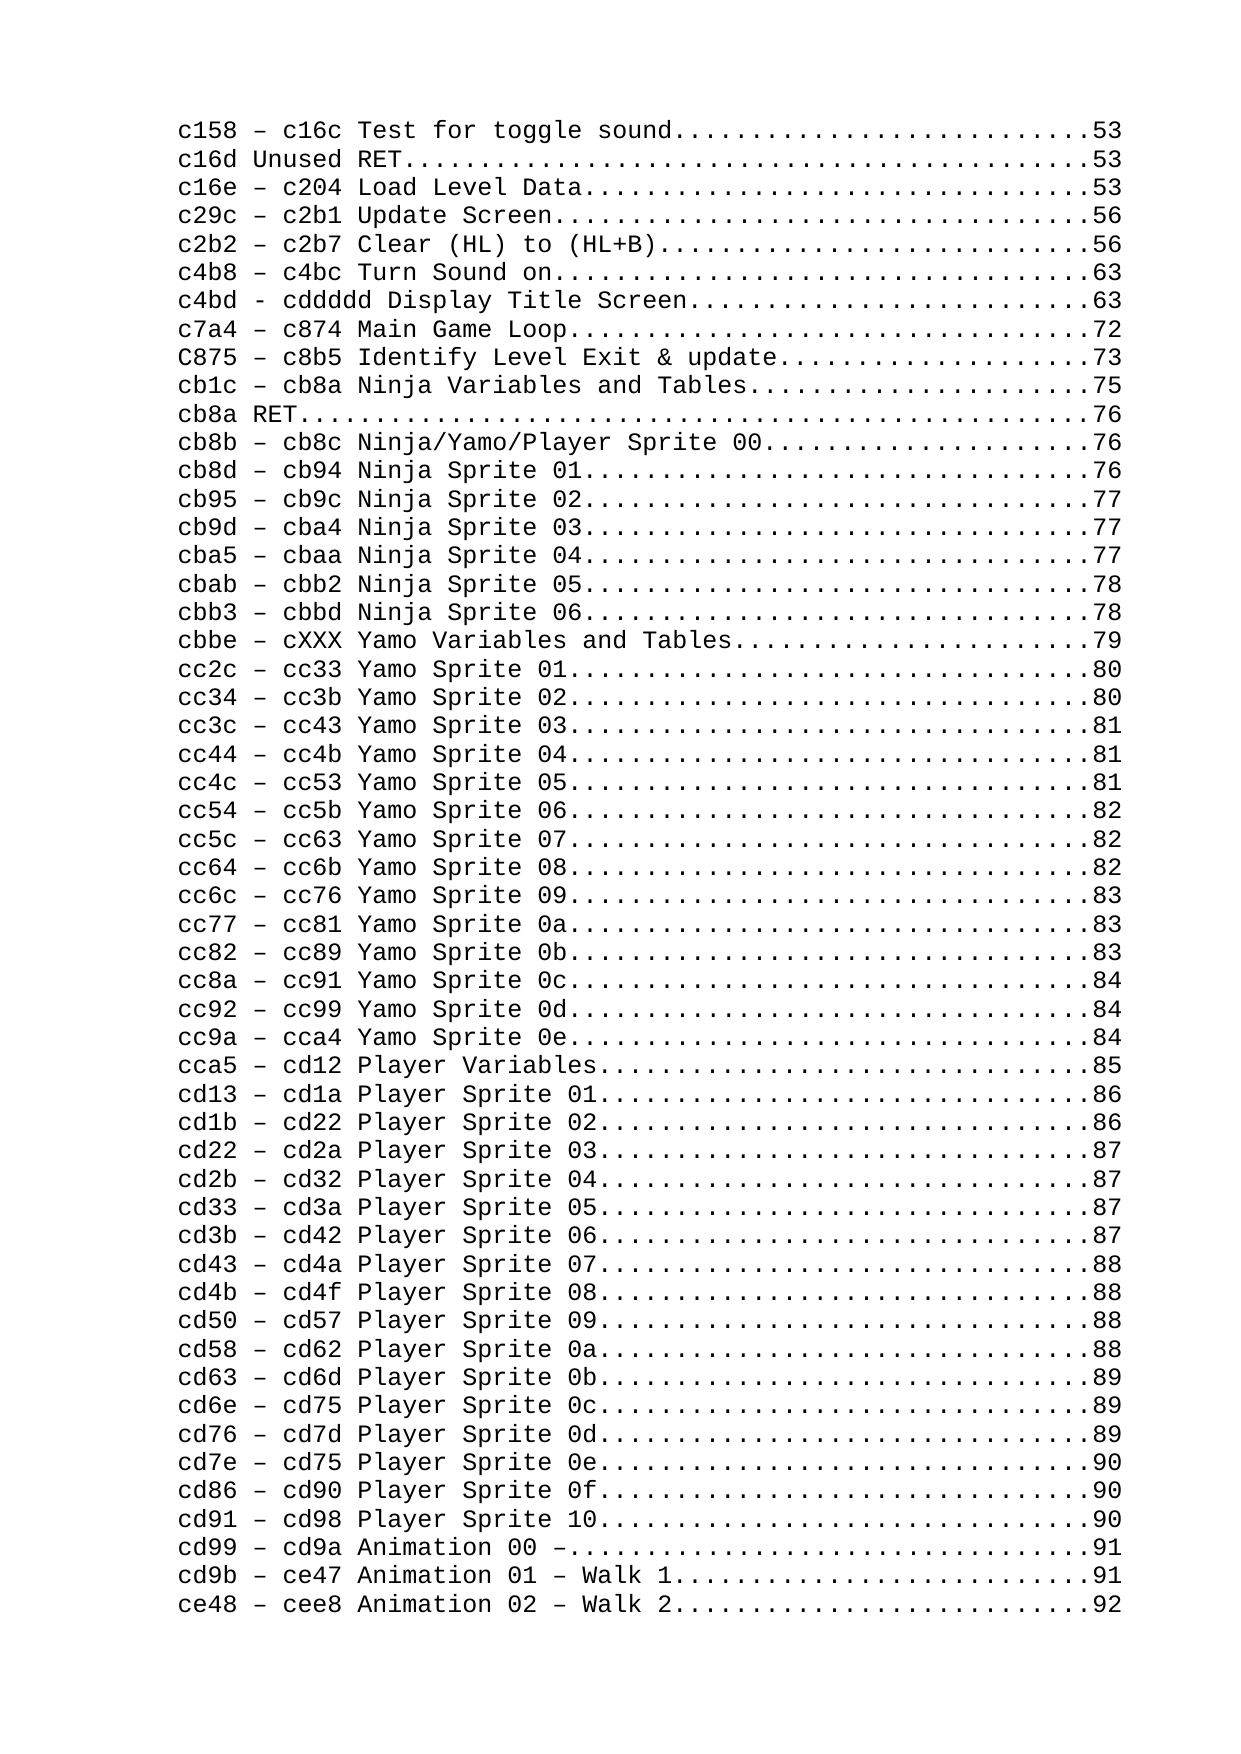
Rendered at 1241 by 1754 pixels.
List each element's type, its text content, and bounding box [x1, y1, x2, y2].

text cd43 – cd4a Player Sprite 07 88 [177, 1251, 1122, 1280]
text cd13 – cd1a Player Sprite 01 86 [177, 1081, 1122, 1110]
text c2b2 – c2b7 Clear (HL) to (HL+B) 56 [177, 231, 1122, 260]
text cb1c – cb8a Ninja Variables and Tables 75 [177, 373, 1122, 401]
text cb95 – cb9c Ninja Sprite 02 77 [177, 486, 1122, 515]
text cbab – cbb2 Ninja Sprite 05 78 [177, 571, 1122, 600]
text cca5 – cd12 Player Variables 85 [177, 1053, 1122, 1081]
text cc8a – cc91 Yamo Sprite 0c 84 [177, 968, 1122, 996]
text c158 – c16c Test for toggle sound 53 [177, 118, 1122, 146]
text cd86 – cd90 Player Sprite 0f 90 [177, 1478, 1122, 1506]
text cd1b – cd22 Player Sprite 02 86 [177, 1110, 1122, 1138]
text cc5c – cc63 Yamo Sprite 07 82 [177, 826, 1122, 855]
text cc77 – cc81 Yamo Sprite 0a 83 [177, 911, 1122, 940]
text cc34 – cc3b Yamo Sprite 02 80 [177, 685, 1122, 713]
text cc3c – cc43 Yamo Sprite 03 81 [177, 713, 1122, 741]
text c16e – c204 Load Level Data 53 [177, 175, 1122, 203]
text cba5 – cbaa Ninja Sprite 04 77 [177, 543, 1122, 571]
text cd50 – cd57 Player Sprite 09 88 [177, 1308, 1122, 1336]
text cb9d – cba4 Ninja Sprite 03 77 [177, 515, 1122, 543]
text ce48 – cee8 Animation 02 – Walk 2 92 [177, 1591, 1122, 1620]
text c7a4 – c874 Main Game Loop 72 [177, 316, 1122, 345]
text cd33 – cd3a Player Sprite 05 87 [177, 1195, 1122, 1223]
text cd4b – cd4f Player Sprite 08 88 [177, 1280, 1122, 1308]
text c16d Unused RET 53 [177, 146, 1122, 175]
text cc92 – cc99 Yamo Sprite 0d 84 [177, 996, 1122, 1025]
text cbb3 – cbbd Ninja Sprite 06 78 [177, 600, 1122, 628]
text cc9a – cca4 Yamo Sprite 0e 84 [177, 1025, 1122, 1053]
text cc64 – cc6b Yamo Sprite 08 82 [177, 855, 1122, 883]
text cb8a RET 76 [177, 401, 1122, 430]
text cd6e – cd75 Player Sprite 0c 89 [177, 1393, 1122, 1421]
text C875 – c8b5 Identify Level Exit & update 73 [177, 345, 1122, 373]
text cd63 – cd6d Player Sprite 0b 89 [177, 1365, 1122, 1393]
text cc82 – cc89 Yamo Sprite 0b 83 [177, 940, 1122, 968]
text cd9b – ce47 Animation 01 – Walk 1 91 [177, 1563, 1122, 1591]
text cc2c – cc33 Yamo Sprite 01 80 [177, 656, 1122, 685]
text cb8d – cb94 Ninja Sprite 01 76 [177, 458, 1122, 486]
text c4bd - cddddd Display Title Screen 63 [177, 288, 1122, 316]
text cc4c – cc53 Yamo Sprite 05 81 [177, 770, 1122, 798]
text cc44 – cc4b Yamo Sprite 04 81 [177, 741, 1122, 770]
text cd76 – cd7d Player Sprite 0d 89 [177, 1421, 1122, 1450]
text cd3b – cd42 Player Sprite 06 87 [177, 1223, 1122, 1251]
text cc6c – cc76 Yamo Sprite 09 83 [177, 883, 1122, 911]
text cd22 – cd2a Player Sprite 03 87 [177, 1138, 1122, 1166]
text c4b8 – c4bc Turn Sound on 63 [177, 260, 1122, 288]
text cbbe – cXXX Yamo Variables and Tables 79 [177, 628, 1122, 656]
text cd7e – cd75 Player Sprite 0e 90 [177, 1450, 1122, 1478]
text cd99 – cd9a Animation 00 – 91 [177, 1535, 1122, 1563]
text cd58 – cd62 Player Sprite 0a 88 [177, 1336, 1122, 1365]
text cb8b – cb8c Ninja/Yamo/Player Sprite 00 76 [177, 430, 1122, 458]
text cd91 – cd98 Player Sprite 10 90 [177, 1506, 1122, 1535]
text c29c – c2b1 Update Screen 56 [177, 203, 1122, 231]
text cc54 – cc5b Yamo Sprite 06 82 [177, 798, 1122, 826]
text cd2b – cd32 Player Sprite 04 87 [177, 1166, 1122, 1195]
